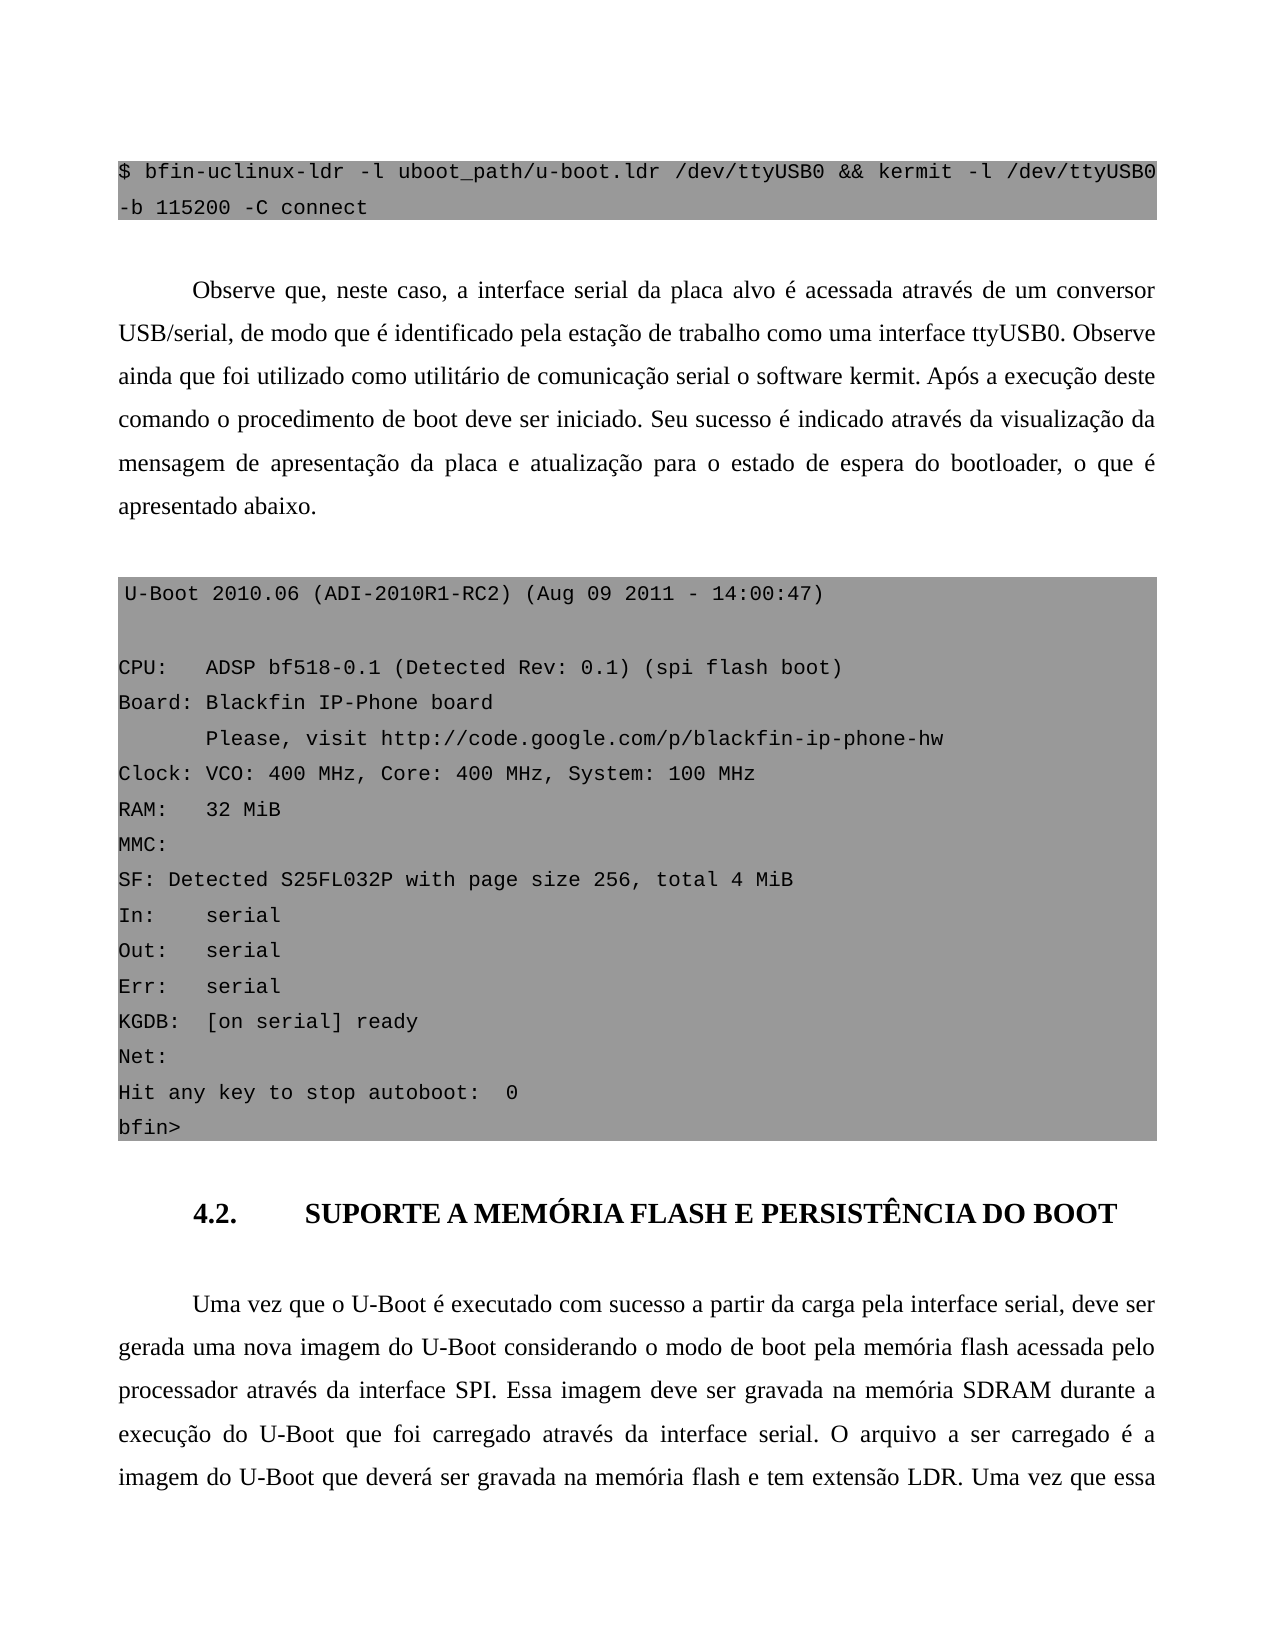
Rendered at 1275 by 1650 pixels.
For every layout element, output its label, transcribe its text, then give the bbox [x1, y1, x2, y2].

text MMC: [118, 834, 1157, 858]
text Out: serial [118, 940, 1157, 964]
text Observe que, neste caso, a interface serial da placa alvo é acessada através de um conversor USB/serial, de modo que é identificado pela estação de trabalho como uma interface ttyUSB0. Observe ainda que foi utilizado como utilitário de comunicação serial o software kermit. Após a execução deste comando o procedimento de boot deve ser iniciado. Seu sucesso é indicado através da visualização da mensagem de apresentação da placa e atualização para o estado de espera do bootloader, o que é apresentado abaixo. [118, 275, 1157, 519]
text Please, visit http://code.google.com/p/blackfin-ip-phone-hw [118, 728, 1157, 751]
text CPU: ADSP bf518-0.1 (Detected Rev: 0.1) (spi flash boot) [118, 657, 1157, 681]
text Hit any key to stop autoboot: 0 [118, 1082, 1157, 1106]
list SUPORTE A MEMÓRIA FLASH E PERSISTÊNCIA DO BOOT [193, 1196, 1157, 1229]
text Board: Blackfin IP-Phone board [118, 692, 1157, 716]
text SF: Detected S25FL032P with page size 256, total 4 MiB [118, 869, 1157, 893]
text Uma vez que o U-Boot é executado com sucesso a partir da carga pela interface serial, deve ser gerada uma nova imagem do U-Boot considerando o modo de boot pela memória flash acessada pelo processador através da interface SPI. Essa imagem deve ser gravada na memória SDRAM durante a execução do U-Boot que foi carregado através da interface serial. O arquivo a ser carregado é a imagem do U-Boot que deverá ser gravada na memória flash e tem extensão LDR. Uma vez que essa [118, 1289, 1157, 1491]
text RAM: 32 MiB [118, 798, 1157, 822]
text Clock: VCO: 400 MHz, Core: 400 MHz, System: 100 MHz [118, 763, 1157, 787]
text $ bfin-uclinux-ldr -l uboot_path/u-boot.ldr /dev/ttyUSB0 && kermit -l /dev/ttyUSB0 -b 115200 -C connect [118, 161, 1157, 220]
text bfin> [118, 1117, 1157, 1141]
text In: serial [118, 905, 1157, 928]
text Err: serial [118, 976, 1157, 999]
text KGDB: [on serial] ready [118, 1011, 1157, 1035]
text U-Boot 2010.06 (ADI-2010R1-RC2) (Aug 09 2011 - 14:00:47) [118, 577, 1157, 607]
text Net: [118, 1046, 1157, 1070]
